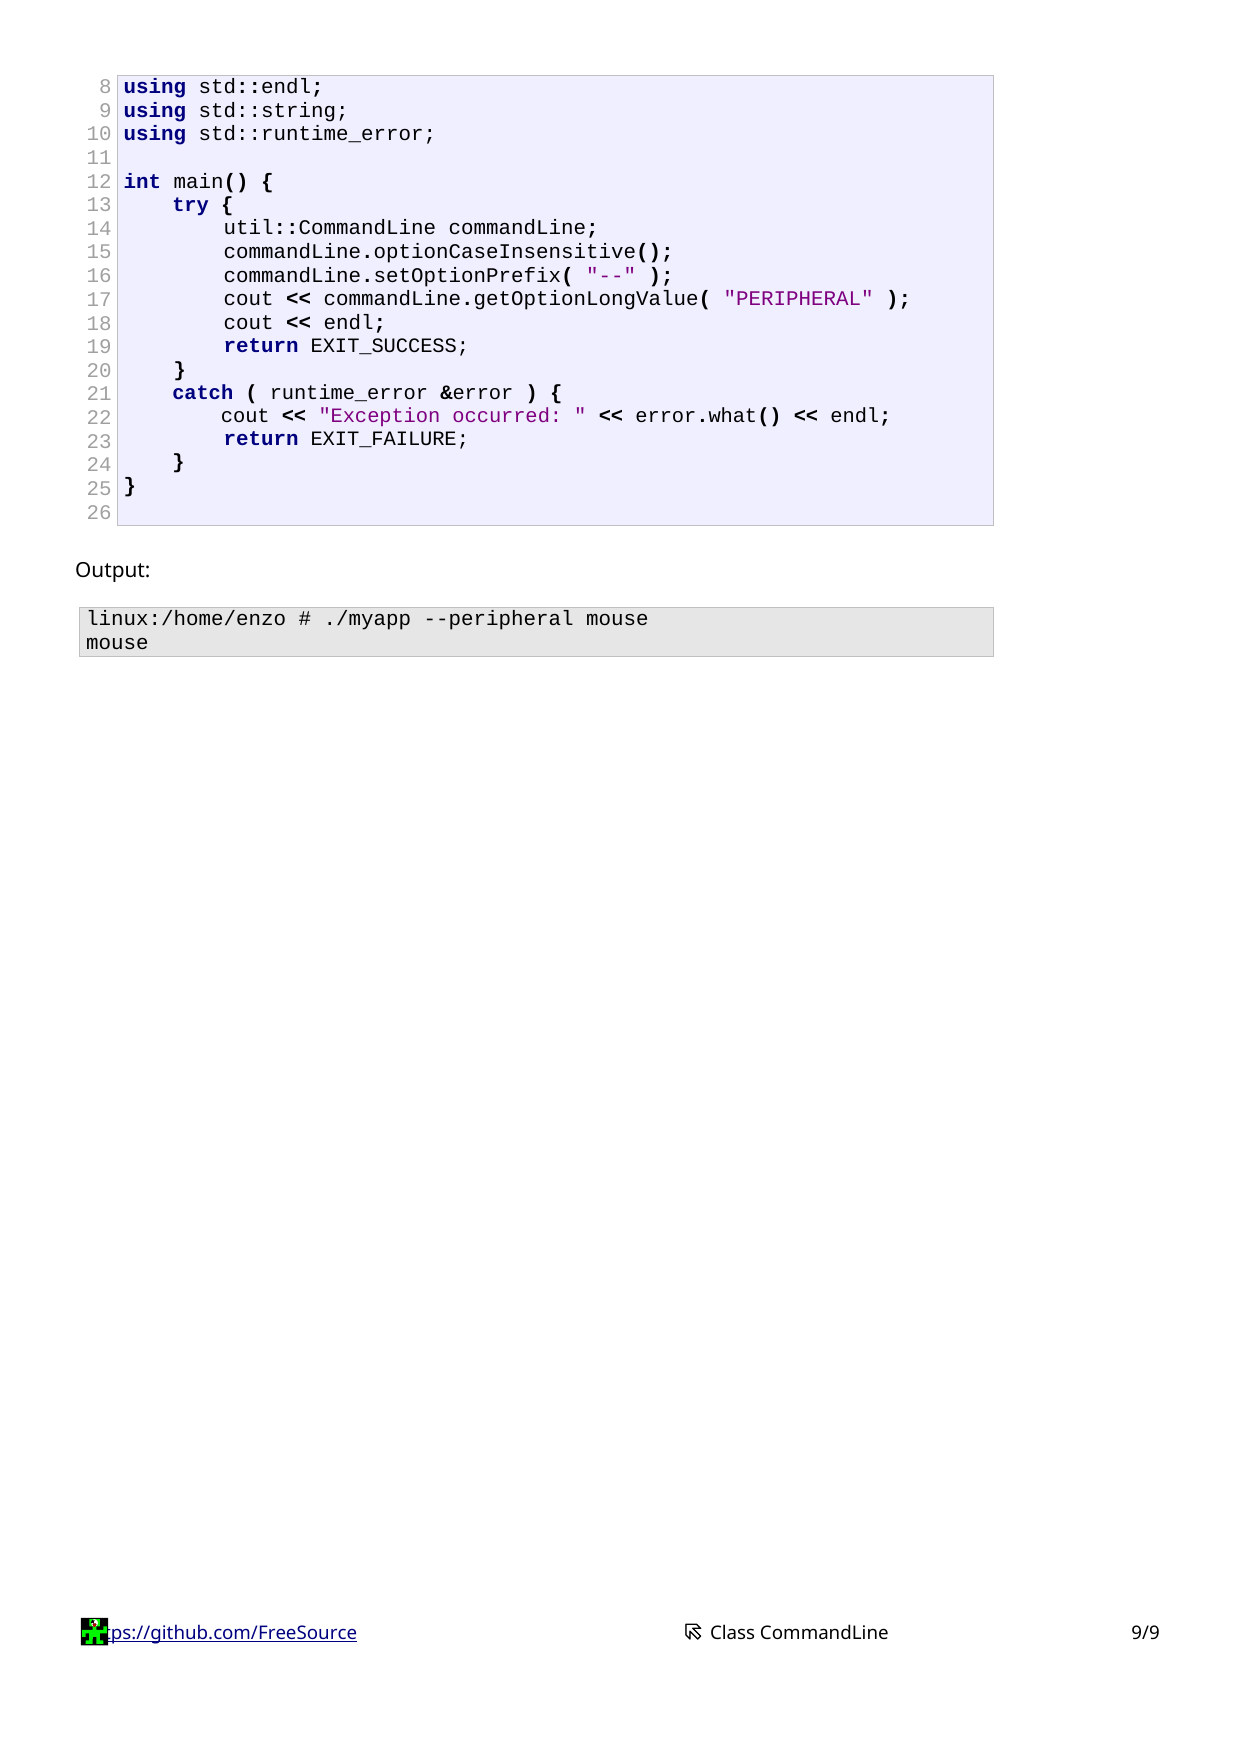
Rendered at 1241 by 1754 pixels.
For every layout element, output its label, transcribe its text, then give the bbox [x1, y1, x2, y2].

text Output: [75, 555, 1165, 583]
table_header linux:/home/enzo # ./myapp --peripheral mouse mouse [80, 608, 993, 656]
table_header 8 9 10 11 12 13 14 15 16 17 18 19 20 21 22 23 24 25 26 [80, 75, 117, 525]
table_header using std::endl; using std::string; using std::runtime_error; int main() { try { util::CommandLine commandLine; commandLine.optionCaseInsensitive(); commandLine.setOptionPrefix( "--" ); cout << commandLine.getOptionLongValue( "PERIPHERAL" ); cout << endl; return EXIT_SUCCESS; } catch ( runtime_error &error ) { cout << "Exception occurred: " << error.what() << endl; return EXIT_FAILURE; } } [118, 76, 993, 525]
